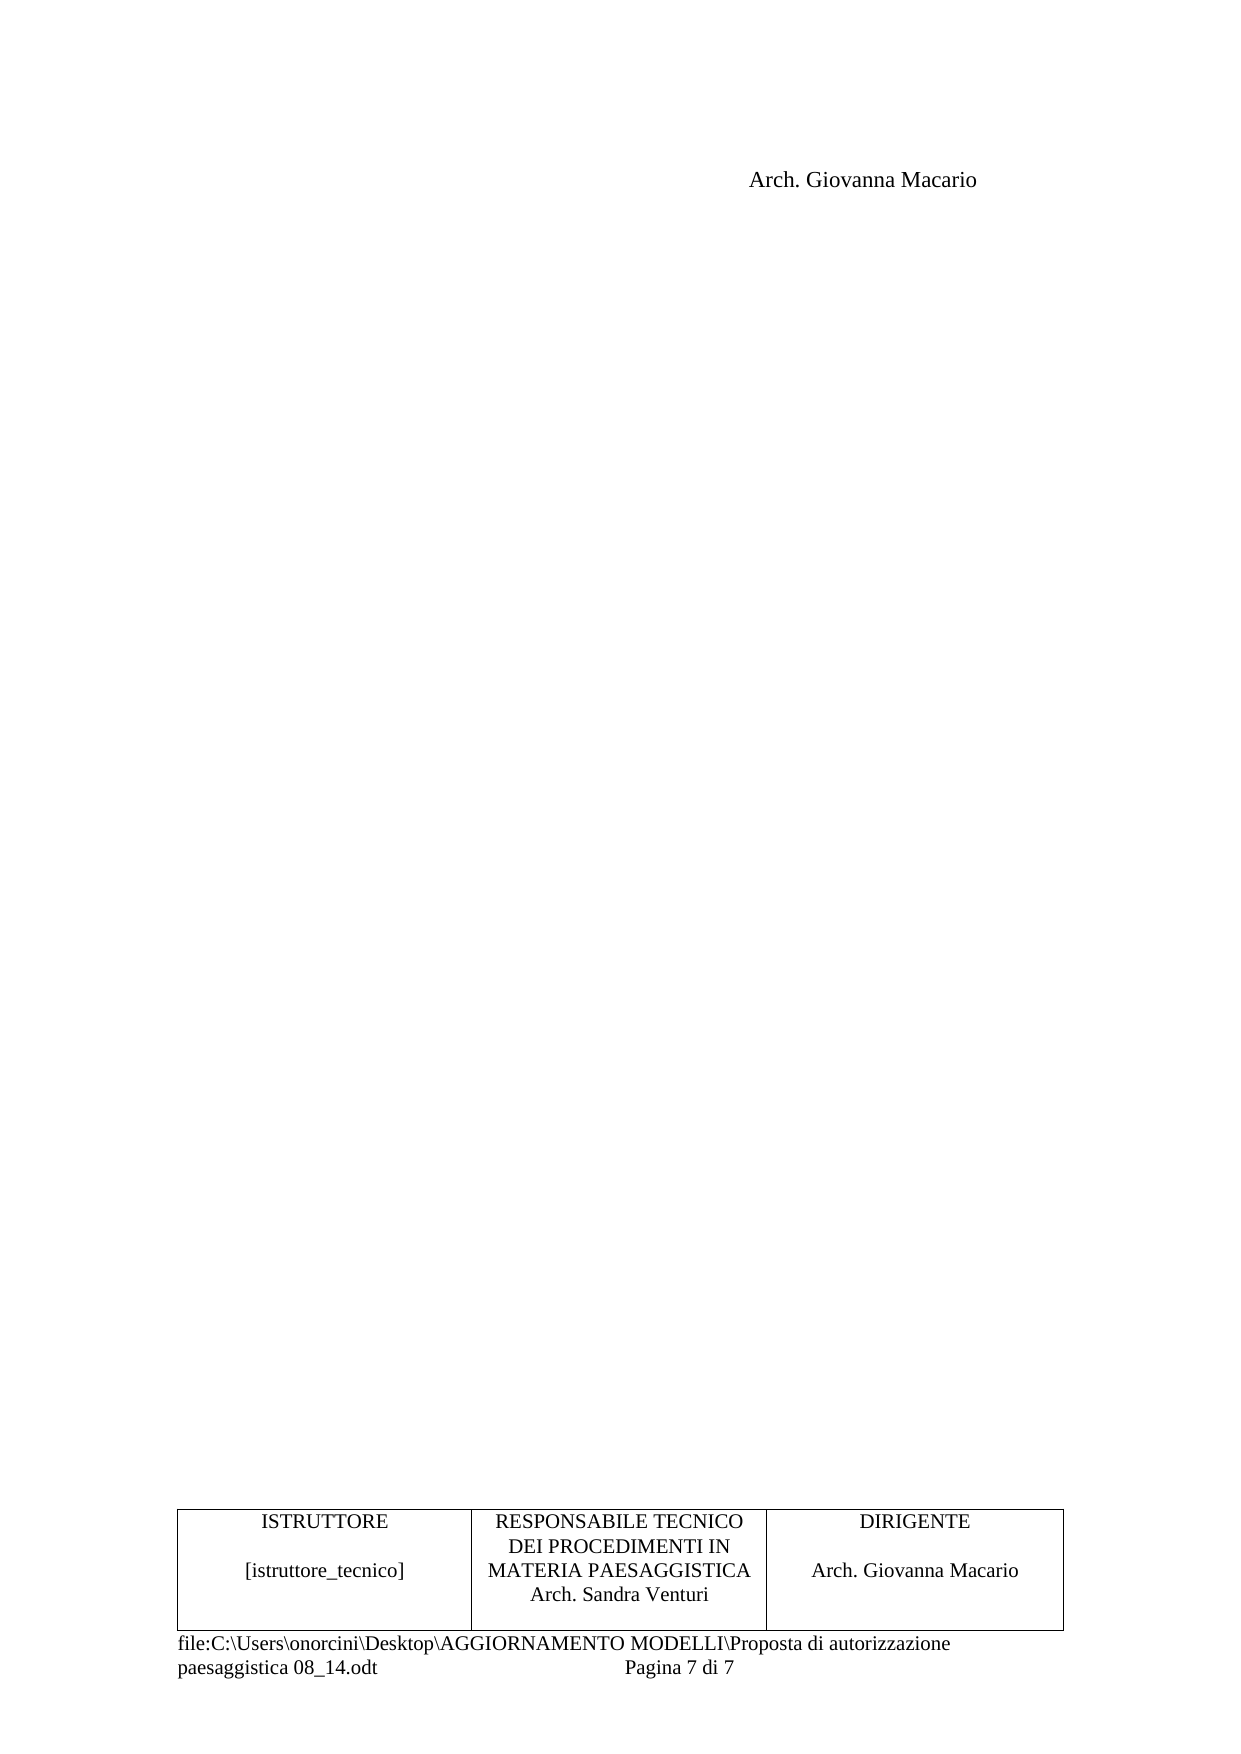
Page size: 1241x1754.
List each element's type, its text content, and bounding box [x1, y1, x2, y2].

table_header [207, 148, 662, 212]
table_header Arch. Giovanna Macario [662, 148, 1064, 212]
